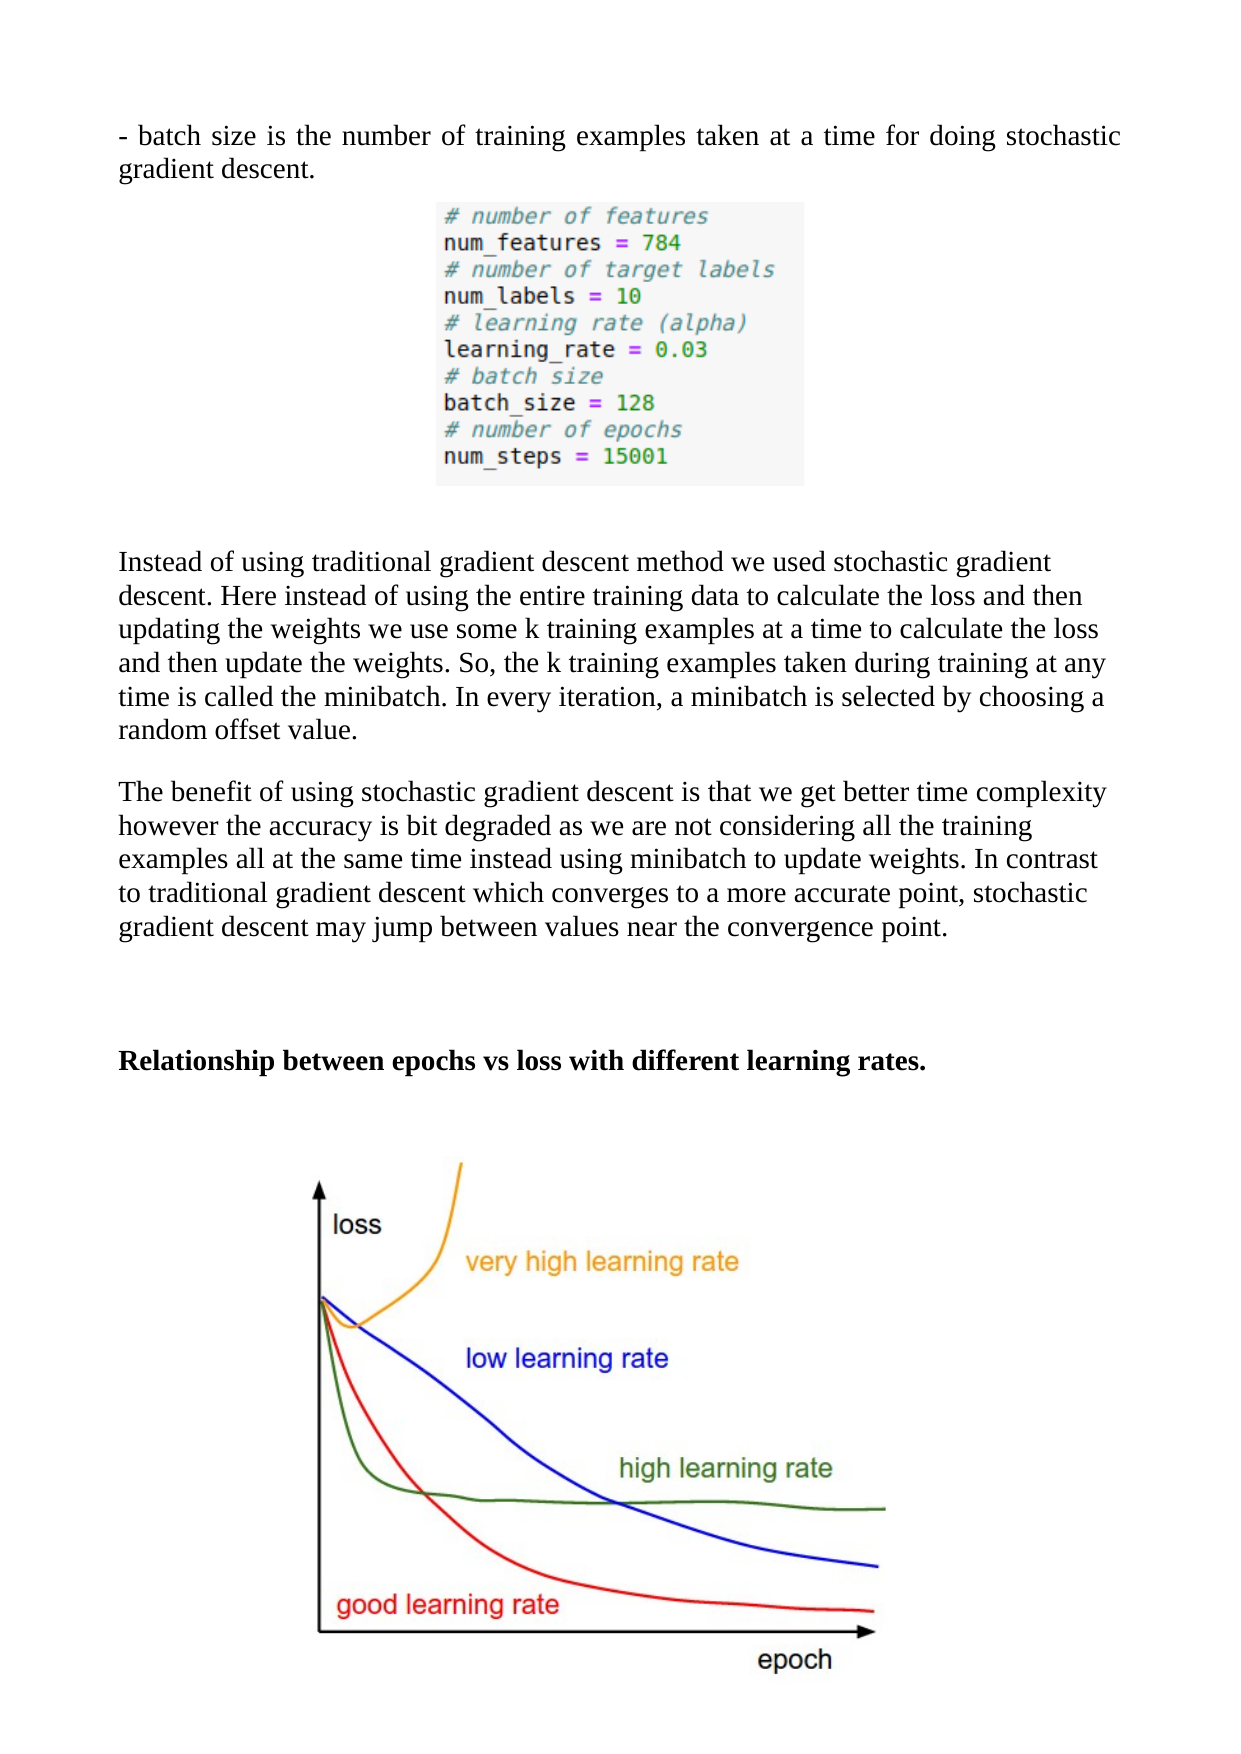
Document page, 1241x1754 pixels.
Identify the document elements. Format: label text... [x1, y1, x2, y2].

text The benefit of using stochastic gradient descent is that we get better time complexity however the accuracy is bit degraded as we are not considering all the training examples all at the same time instead using minibatch to update weights. In contrast to traditional gradient descent which converges to a more accurate point, stochastic gradient descent may jump between values near the convergence point. [118, 774, 1122, 942]
text - batch size is the number of training examples taken at a time for doing stochastic gradient descent. [118, 118, 1122, 185]
text Instead of using traditional gradient descent method we used stochastic gradient descent. Here instead of using the entire training data to calculate the loss and then updating the weights we use some k training examples at a time to calculate the loss and then update the weights. So, the k training examples taken during training at any time is called the minibatch. In every iteration, a minibatch is selected by choosing a random offset value. [118, 544, 1122, 746]
picture [435, 202, 805, 486]
picture [301, 1156, 886, 1683]
text Relationship between epochs vs loss with different learning rates. [118, 1043, 1122, 1076]
